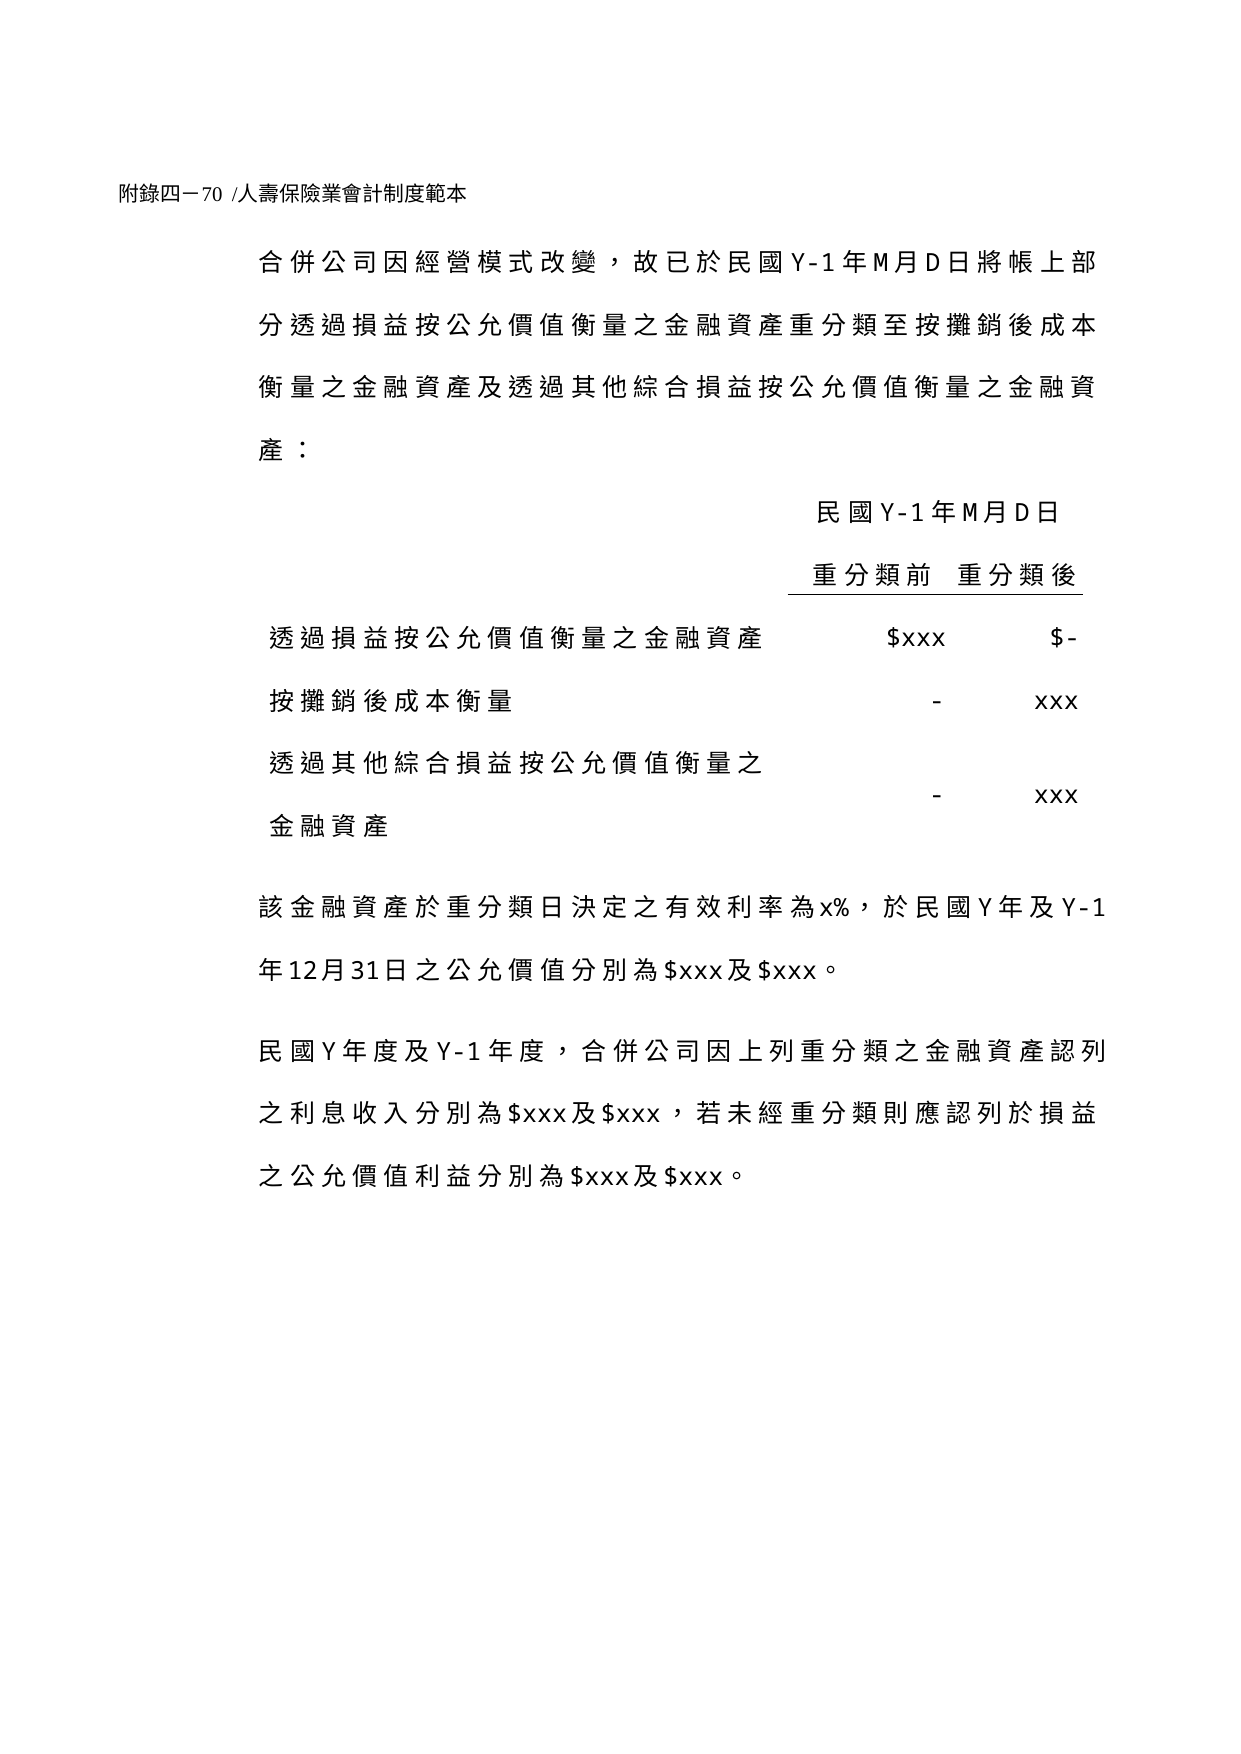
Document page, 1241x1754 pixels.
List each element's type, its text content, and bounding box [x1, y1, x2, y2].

table_cell 重分類前 [788, 532, 950, 594]
subtitle 合併公司因經營模式改變，故已於民國Y-1年M月D日將帳上部分透過損益按公允價值衡量之金融資產重分類至按攤銷後成本衡量之金融資產及透過其他綜合損益按公允價值衡量之金融資產： [253, 219, 1120, 469]
table_cell - [788, 658, 950, 720]
table_cell 重分類後 [950, 532, 1083, 594]
table_header 民國Y-1年M月D日 [788, 469, 1083, 532]
table_cell xxx [950, 658, 1083, 720]
subtitle 民國Y年度及Y-1年度，合併公司因上列重分類之金融資產認列之利息收入分別為$xxx及$xxx，若未經重分類則應認列於損益之公允價值利益分別為$xxx及$xxx。 [253, 1008, 1120, 1195]
table_cell - [788, 720, 950, 845]
table_cell 按攤銷後成本衡量 [256, 658, 787, 720]
table_cell $xxx [788, 595, 950, 658]
table_header [256, 469, 371, 532]
table_cell 透過其他綜合損益按公允價值衡量之金融資產 [256, 720, 787, 845]
table_cell 透過損益按公允價值衡量之金融資產 [256, 594, 787, 658]
table_cell [256, 532, 371, 594]
table_cell [371, 532, 787, 594]
subtitle 該金融資產於重分類日決定之有效利率為x%，於民國Y年及Y-1年12月31日之公允價值分別為$xxx及$xxx。 [253, 864, 1120, 989]
table_cell xxx [950, 720, 1083, 845]
table_header [371, 469, 787, 532]
table_cell $- [950, 595, 1083, 658]
